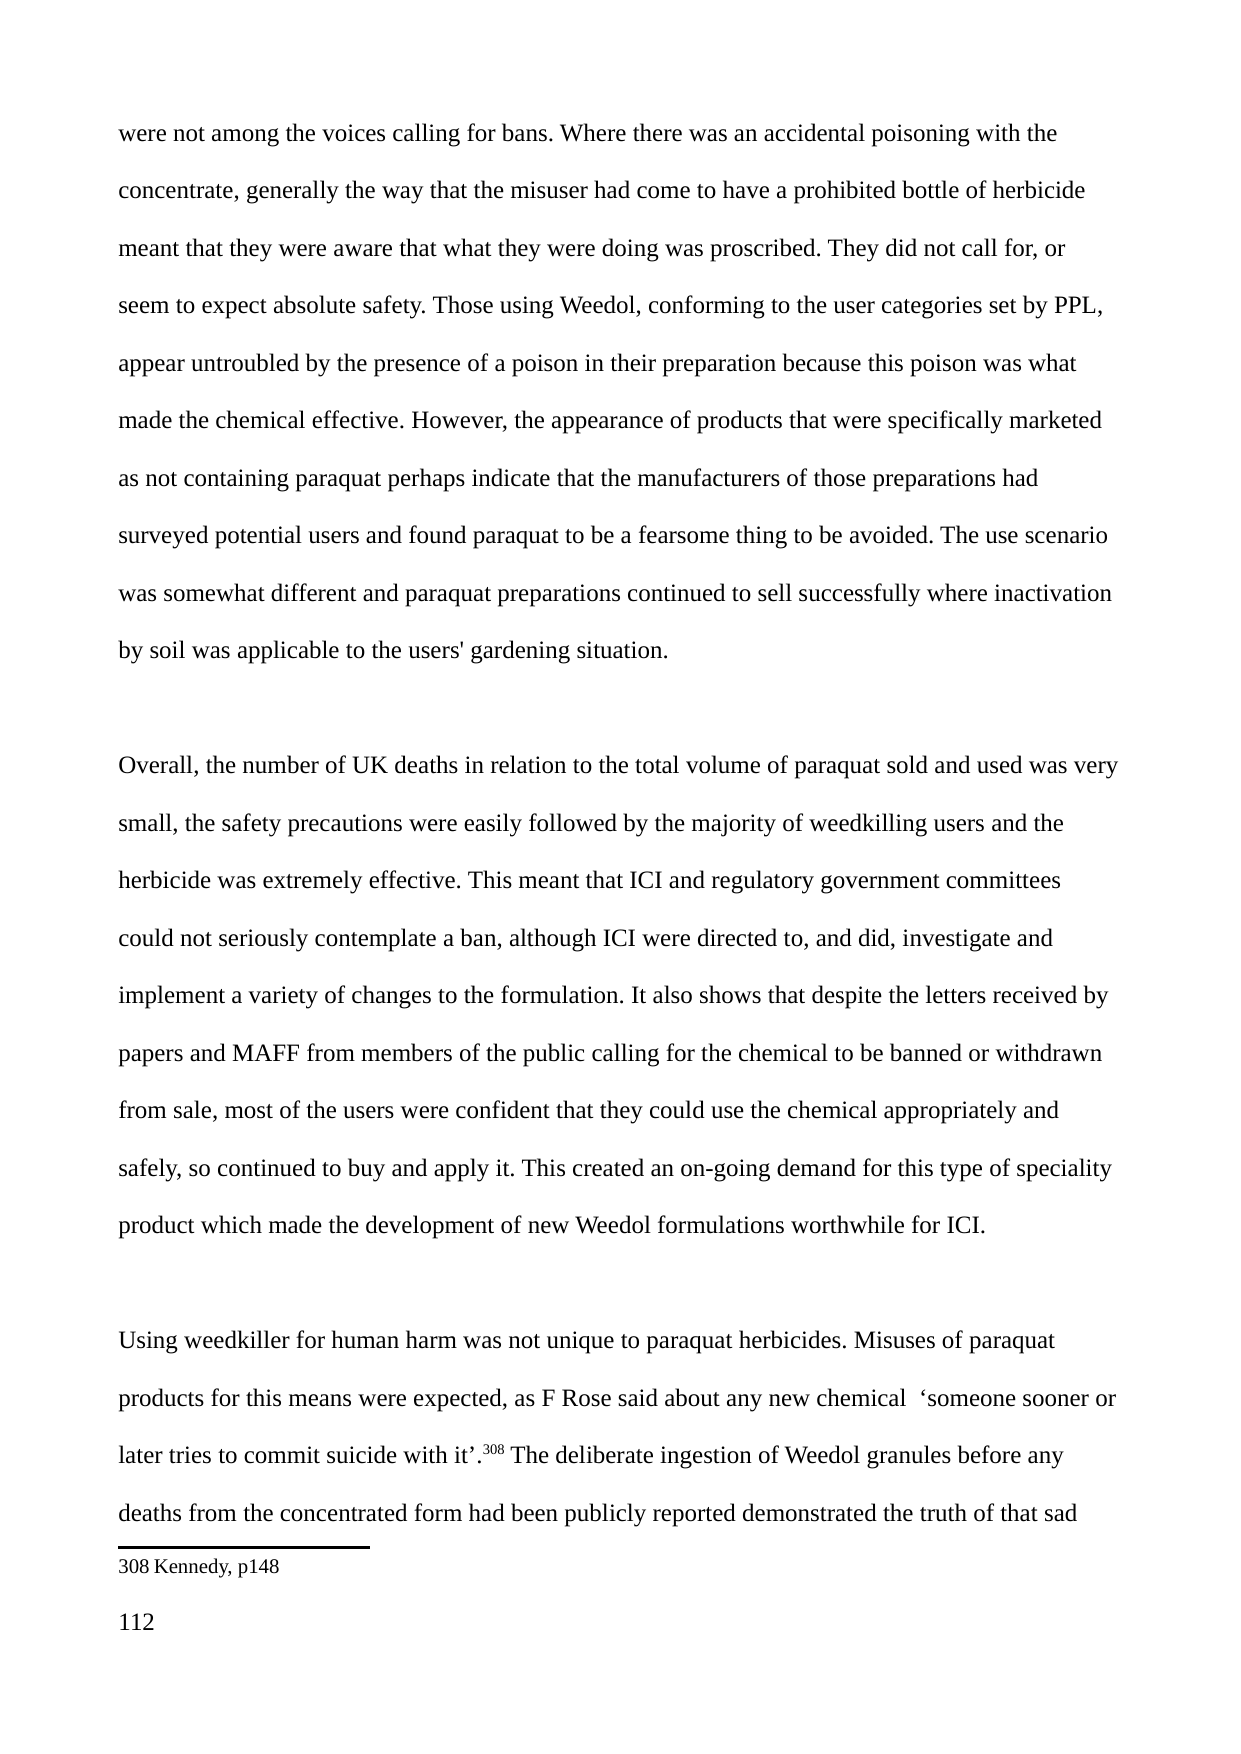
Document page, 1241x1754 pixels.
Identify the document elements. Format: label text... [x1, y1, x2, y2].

text Overall, the number of UK deaths in relation to the total volume of paraquat sold and used was very small, the safety precautions were easily followed by the majority of weedkilling users and the herbicide was extremely effective. This meant that ICI and regulatory government committees could not seriously contemplate a ban, although ICI were directed to, and did, investigate and implement a variety of changes to the formulation. It also shows that despite the letters received by papers and MAFF from members of the public calling for the chemical to be banned or withdrawn from sale, most of the users were confident that they could use the chemical appropriately and safely, so continued to buy and apply it. This created an on-going demand for this type of speciality product which made the development of new Weedol formulations worthwhile for ICI. [118, 751, 1122, 1239]
text were not among the voices calling for bans. Where there was an accidental poisoning with the concentrate, generally the way that the misuser had come to have a prohibited bottle of herbicide meant that they were aware that what they were doing was proscribed. They did not call for, or seem to expect absolute safety. Those using Weedol, conforming to the user categories set by PPL, appear untroubled by the presence of a poison in their preparation because this poison was what made the chemical effective. However, the appearance of products that were specifically marketed as not containing paraquat perhaps indicate that the manufacturers of those preparations had surveyed potential users and found paraquat to be a fearsome thing to be avoided. The use scenario was somewhat different and paraquat preparations continued to sell successfully where inactivation by soil was applicable to the users' gardening situation. [118, 118, 1122, 664]
text Kennedy, p148 [118, 1553, 1122, 1578]
text Using weedkiller for human harm was not unique to paraquat herbicides. Misuses of paraquat products for this means were expected, as F Rose said about any new chemical ‘someone sooner or later tries to commit suicide with it’. The deliberate ingestion of Weedol granules before any deaths from the concentrated form had been publicly reported demonstrated the truth of that sad [118, 1326, 1122, 1527]
